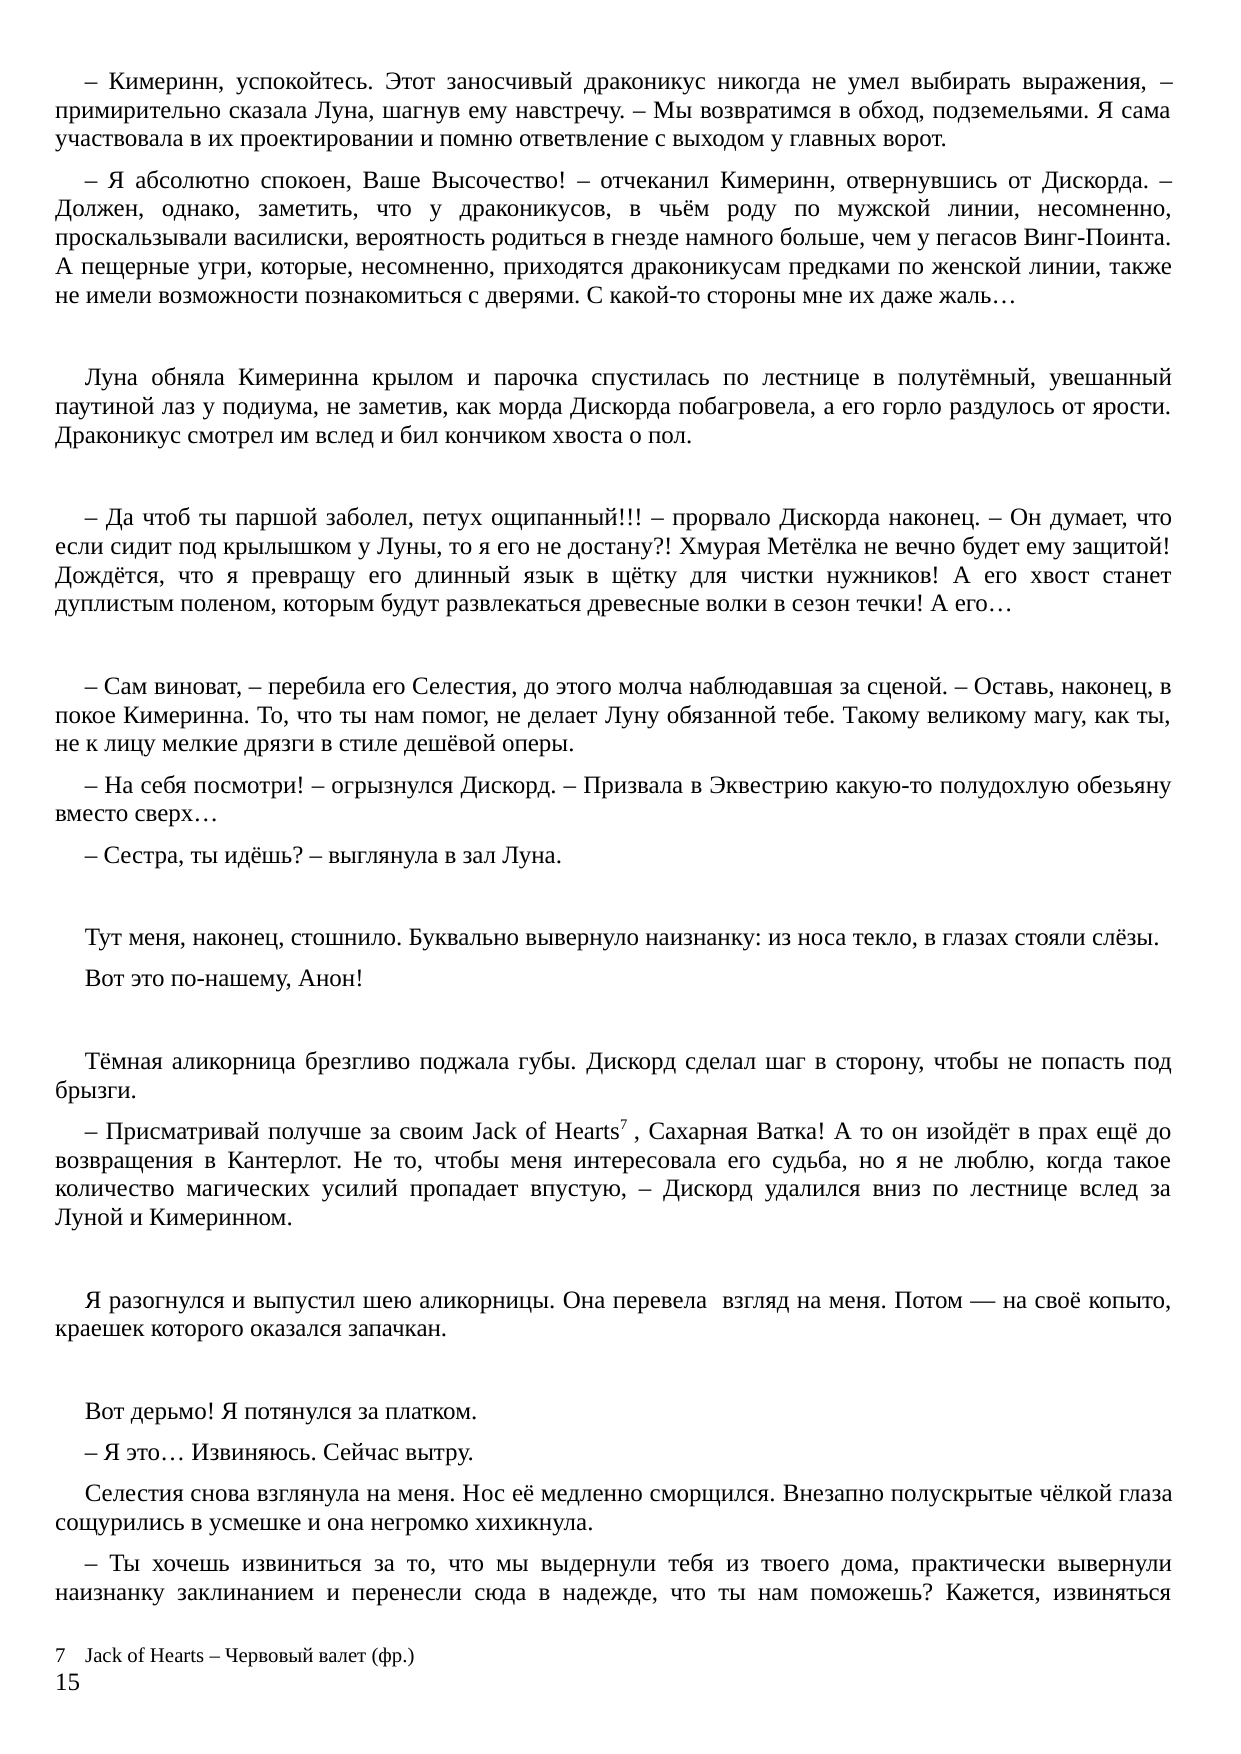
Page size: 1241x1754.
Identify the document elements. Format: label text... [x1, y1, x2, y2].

text – На себя посмотри! – огрызнулся Дискорд. – Призвала в Эквестрию какую-то полудохлую обезьяну вместо сверх… [55, 770, 1173, 827]
text Jack of Hearts – Червовый валет (фр.) [55, 1642, 1173, 1667]
text Вот это по-нашему, Анон! [55, 963, 1173, 992]
text – Я это… Извиняюсь. Сейчас вытру. [55, 1437, 1173, 1466]
text Луна обняла Кимеринна крылом и парочка спустилась по лестнице в полутёмный, увешанный паутиной лаз у подиума, не заметив, как морда Дискорда побагровела, а его горло раздулось от ярости. Драконикус смотрел им вслед и бил кончиком хвоста о пол. [55, 362, 1173, 448]
text – Сам виноват, – перебила его Селестия, до этого молча наблюдавшая за сценой. – Оставь, наконец, в покое Кимеринна. То, что ты нам помог, не делает Луну обязанной тебе. Такому великому магу, как ты, не к лицу мелкие дрязги в стиле дешёвой оперы. [55, 671, 1173, 757]
text – Я абсолютно спокоен, Ваше Высочество! – отчеканил Кимеринн, отвернувшись от Дискорда. – Должен, однако, заметить, что у драконикусов, в чьём роду по мужской линии, несомненно, проскальзывали василиски, вероятность родиться в гнезде намного больше, чем у пегасов Винг-Поинта. А пещерные угри, которые, несомненно, приходятся драконикусам предками по женской линии, также не имели возможности познакомиться с дверями. С какой-то стороны мне их даже жаль… [55, 165, 1173, 308]
text – Ты хочешь извиниться за то, что мы выдернули тебя из твоего дома, практически вывернули наизнанку заклинанием и перенесли сюда в надежде, что ты нам поможешь? Кажется, извиняться [55, 1548, 1173, 1606]
text Я разогнулся и выпустил шею аликорницы. Она перевела взгляд на меня. Потом — на своё копыто, краешек которого оказался запачкан. [55, 1285, 1173, 1342]
text Тёмная аликорница брезгливо поджала губы. Дискорд сделал шаг в сторону, чтобы не попасть под брызги. [55, 1046, 1173, 1103]
text – Сестра, ты идёшь? – выглянула в зал Луна. [55, 840, 1173, 868]
text – Да чтоб ты паршой заболел, петух ощипанный!!! – прорвало Дискорда наконец. – Он думает, что если сидит под крылышком у Луны, то я его не достану?! Хмурая Метёлка не вечно будет ему защитой! Дождётся, что я превращу его длинный язык в щётку для чистки нужников! А его хвост станет дуплистым поленом, которым будут развлекаться древесные волки в сезон течки! А его… [55, 502, 1173, 617]
text – Кимеринн, успокойтесь. Этот заносчивый драконикус никогда не умел выбирать выражения, – примирительно сказала Луна, шагнув ему навстречу. – Мы возвратимся в обход, подземельями. Я сама участвовала в их проектировании и помню ответвление с выходом у главных ворот. [55, 66, 1173, 152]
text Селестия снова взглянула на меня. Нос её медленно сморщился. Внезапно полускрытые чёлкой глаза сощурились в усмешке и она негромко хихикнула. [55, 1478, 1173, 1536]
text Вот дерьмо! Я потянулся за платком. [55, 1396, 1173, 1425]
text – Присматривай получше за своим Jack of Hearts , Сахарная Ватка! А то он изойдёт в прах ещё до возвращения в Кантерлот. Не то, чтобы меня интересовала его судьба, но я не люблю, когда такое количество магических усилий пропадает впустую, – Дискорд удалился вниз по лестнице вслед за Луной и Кимеринном. [55, 1116, 1173, 1231]
text Тут меня, наконец, стошнило. Буквально вывернуло наизнанку: из носа текло, в глазах стояли слёзы. [55, 922, 1173, 951]
